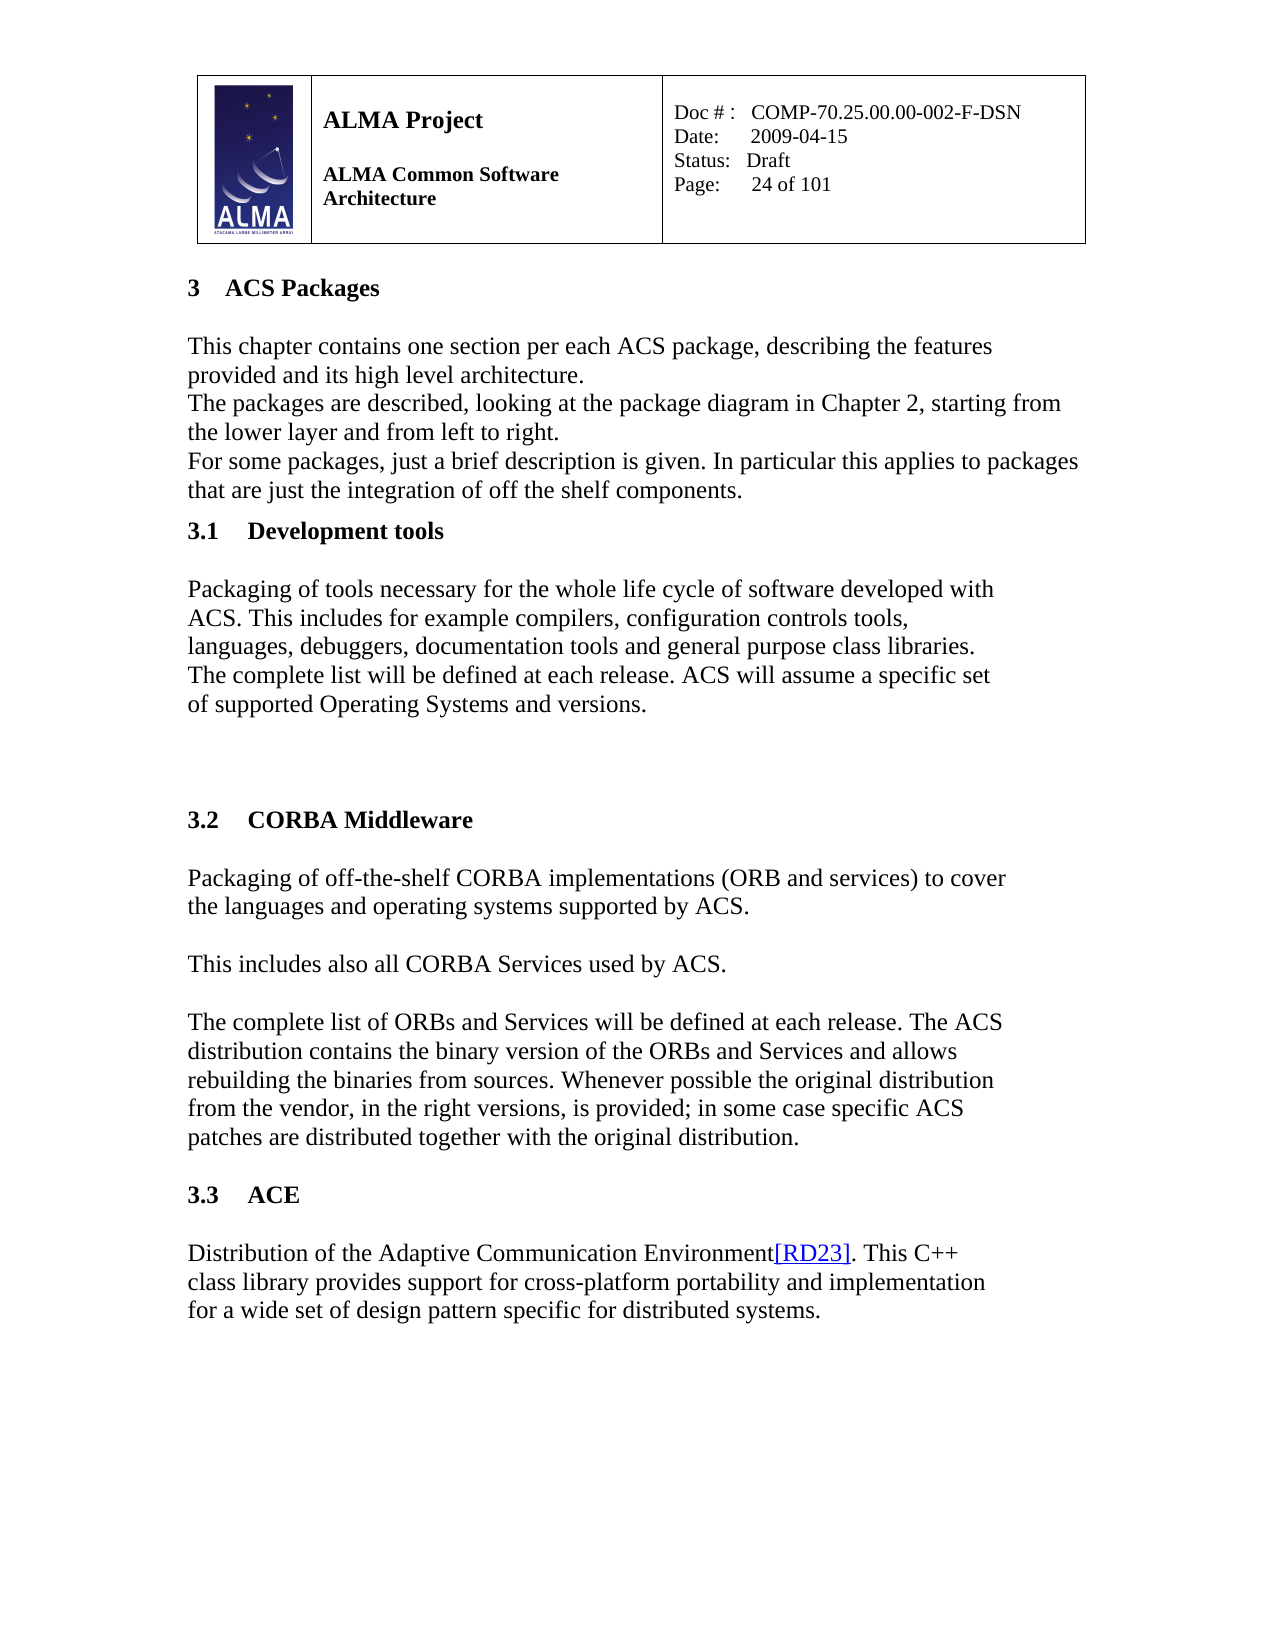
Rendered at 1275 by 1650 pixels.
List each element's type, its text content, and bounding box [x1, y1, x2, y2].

text The complete list of ORBs and Services will be defined at each release. The ACS distribution contains the binary version of the ORBs and Services and allows rebuilding the binaries from sources. Whenever possible the original distribution from the vendor, in the right versions, is provided; in some case specific ACS patches are distributed together with the original distribution. [187, 1007, 1012, 1151]
subtitle ACS Packages [187, 273, 1087, 302]
subtitle CORBA Middleware [187, 805, 1087, 833]
picture [214, 85, 293, 235]
text Packaging of off-the-shelf CORBA implementations (ORB and services) to cover the languages and operating systems supported by ACS. [187, 863, 1012, 920]
text The packages are described, looking at the package diagram in Chapter 2, starting from the lower layer and from left to right. [187, 388, 1087, 446]
text This includes also all CORBA Services used by ACS. [187, 949, 1012, 978]
text For some packages, just a brief description is given. In particular this applies to packages that are just the integration of off the shelf components. [187, 446, 1087, 503]
subtitle Development tools [187, 516, 1087, 545]
text This chapter contains one section per each ACS package, describing the features provided and its high level architecture. [187, 331, 1087, 388]
text Packaging of tools necessary for the whole life cycle of software developed with ACS. This includes for example compilers, configuration controls tools, languages, debuggers, documentation tools and general purpose class libraries. The complete list will be defined at each release. ACS will assume a specific set of supported Operating Systems and versions. [187, 574, 1012, 718]
subtitle ACE [187, 1180, 1087, 1209]
text Distribution of the Adaptive Communication Environment[RD23]. This C++ class library provides support for cross-platform portability and implementation for a wide set of design pattern specific for distributed systems. [187, 1238, 1012, 1324]
